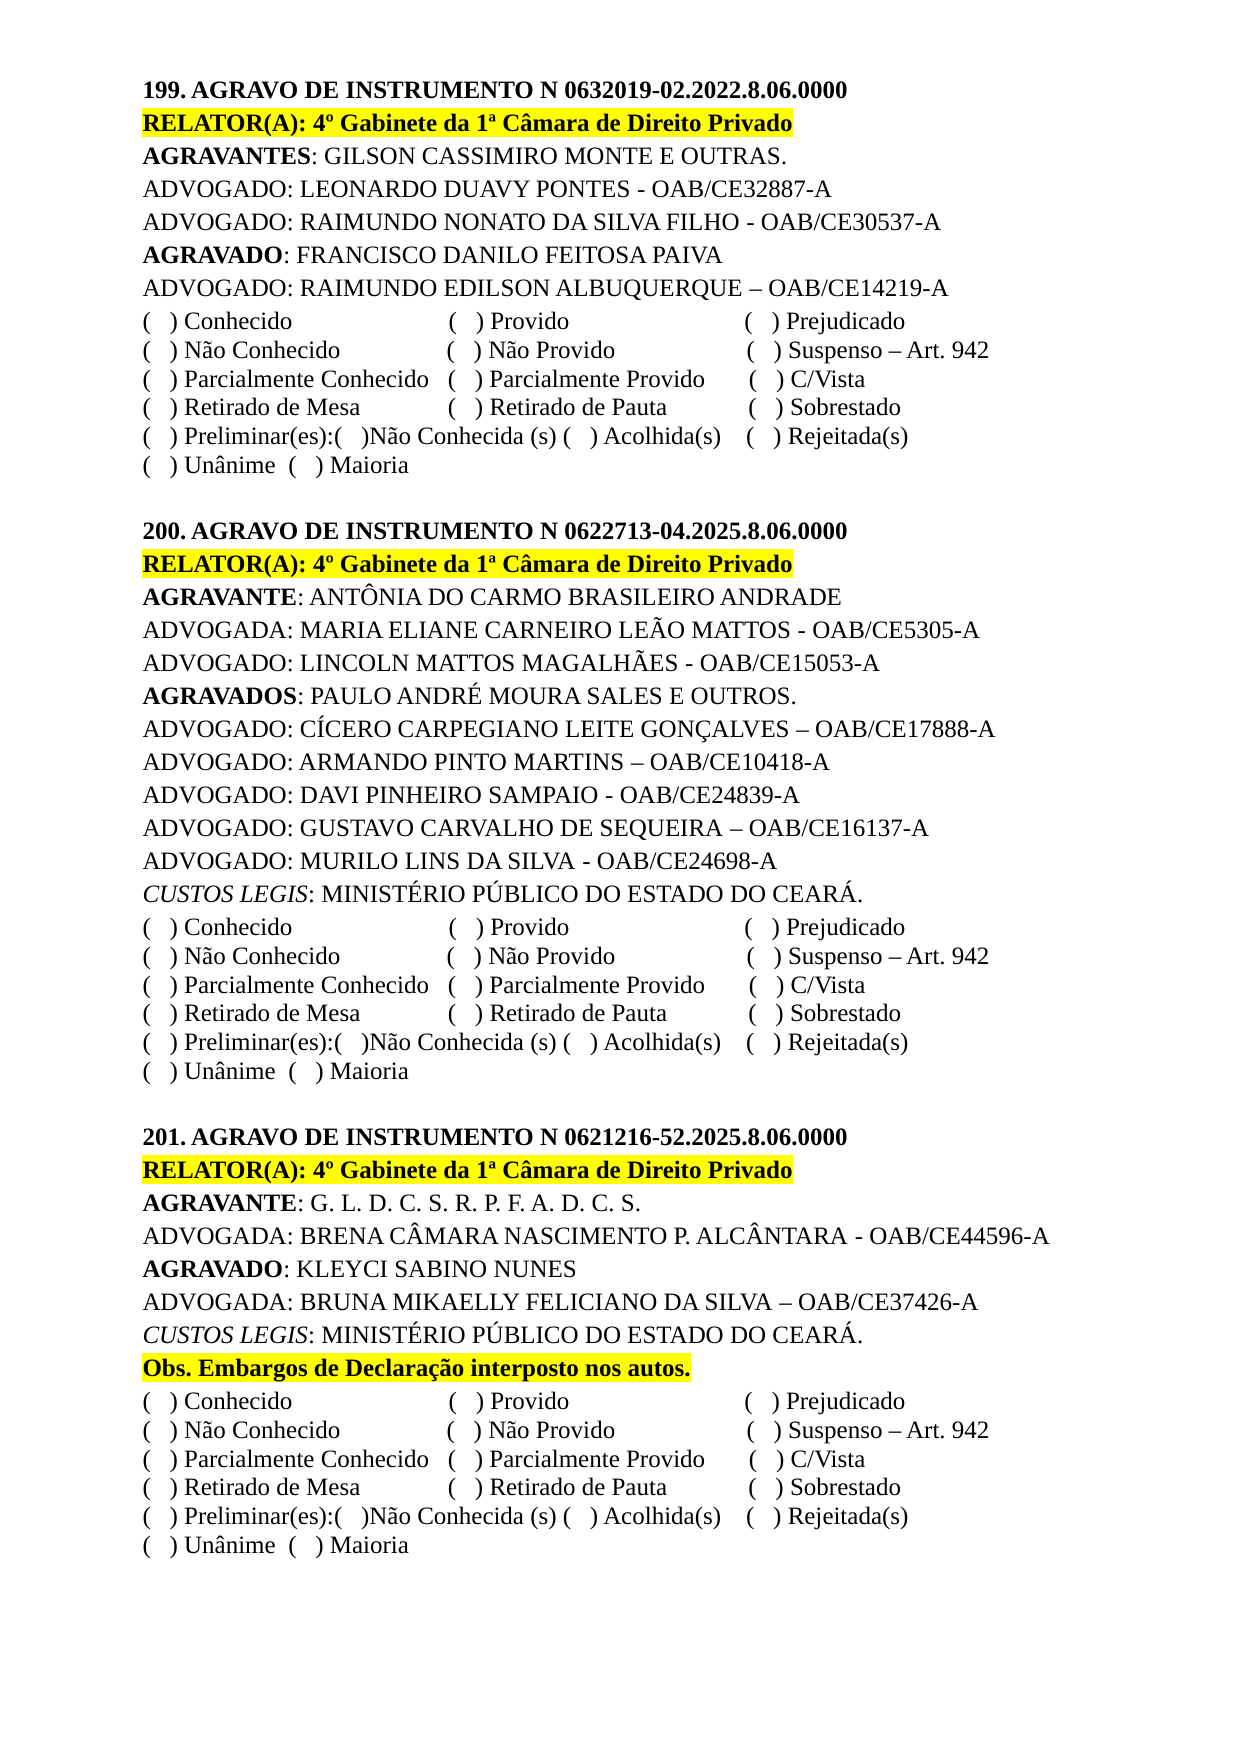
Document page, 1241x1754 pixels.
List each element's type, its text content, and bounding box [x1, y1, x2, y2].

text ( ) Parcialmente Conhecido ( ) Parcialmente Provido ( ) C/Vista [142, 364, 1158, 392]
text ( ) Preliminar(es):( )Não Conhecida (s) ( ) Acolhida(s) ( ) Rejeitada(s) [142, 1027, 1158, 1056]
text CUSTOS LEGIS: MINISTÉRIO PÚBLICO DO ESTADO DO CEARÁ. [142, 1320, 1141, 1349]
text ( ) Não Conhecido ( ) Não Provido ( ) Suspenso – Art. 942 [142, 941, 1158, 970]
text ( ) Retirado de Mesa ( ) Retirado de Pauta ( ) Sobrestado [142, 1472, 1158, 1501]
text ( ) Unânime ( ) Maioria 200. AGRAVO DE INSTRUMENTO N 0622713-04.2025.8.06.0000 RELATOR(A): 4º Gabinete da 1ª Câmara de Direito Privado AGRAVANTE: ANTÔNIA DO CARMO BRASILEIRO ANDRADE ADVOGADA: MARIA ELIANE CARNEIRO LEÃO MATTOS - OAB/CE5305-A ADVOGADO: LINCOLN MATTOS MAGALHÃES - OAB/CE15053-A AGRAVADOS: PAULO ANDRÉ MOURA SALES E OUTROS. ADVOGADO: CÍCERO CARPEGIANO LEITE GONÇALVES – OAB/CE17888-A [142, 450, 1141, 743]
text ( ) Conhecido ( ) Provido ( ) Prejudicado [142, 306, 1141, 335]
text ( ) Conhecido ( ) Provido ( ) Prejudicado [142, 1386, 1141, 1415]
text ADVOGADO: MURILO LINS DA SILVA - OAB/CE24698-A CUSTOS LEGIS: MINISTÉRIO PÚBLICO DO ESTADO DO CEARÁ. [142, 846, 1141, 908]
text ( ) Preliminar(es):( )Não Conhecida (s) ( ) Acolhida(s) ( ) Rejeitada(s) [142, 421, 1158, 450]
text ( ) Não Conhecido ( ) Não Provido ( ) Suspenso – Art. 942 [142, 1415, 1158, 1444]
text 199. AGRAVO DE INSTRUMENTO N 0632019-02.2022.8.06.0000 RELATOR(A): 4º Gabinete da 1ª Câmara de Direito Privado AGRAVANTES: GILSON CASSIMIRO MONTE E OUTRAS. ADVOGADO: LEONARDO DUAVY PONTES - OAB/CE32887-A ADVOGADO: RAIMUNDO NONATO DA SILVA FILHO - OAB/CE30537-A AGRAVADO: FRANCISCO DANILO FEITOSA PAIVA ADVOGADO: RAIMUNDO EDILSON ALBUQUERQUE – OAB/CE14219-A [142, 75, 1141, 302]
text ( ) Não Conhecido ( ) Não Provido ( ) Suspenso – Art. 942 [142, 335, 1158, 364]
text ( ) Parcialmente Conhecido ( ) Parcialmente Provido ( ) C/Vista [142, 970, 1158, 998]
text ( ) Parcialmente Conhecido ( ) Parcialmente Provido ( ) C/Vista [142, 1444, 1158, 1472]
text ( ) Preliminar(es):( )Não Conhecida (s) ( ) Acolhida(s) ( ) Rejeitada(s) [142, 1501, 1158, 1530]
text ( ) Conhecido ( ) Provido ( ) Prejudicado [142, 912, 1141, 941]
text ( ) Unânime ( ) Maioria [142, 1530, 1141, 1625]
text ( ) Unânime ( ) Maioria 201. AGRAVO DE INSTRUMENTO N 0621216-52.2025.8.06.0000 RELATOR(A): 4º Gabinete da 1ª Câmara de Direito Privado AGRAVANTE: G. L. D. C. S. R. P. F. A. D. C. S. ADVOGADA: BRENA CÂMARA NASCIMENTO P. ALCÂNTARA - OAB/CE44596-A AGRAVADO: KLEYCI SABINO NUNES ADVOGADA: BRUNA MIKAELLY FELICIANO DA SILVA – OAB/CE37426-A [142, 1056, 1141, 1316]
text Obs. Embargos de Declaração interposto nos autos. [142, 1353, 1141, 1382]
text ADVOGADO: DAVI PINHEIRO SAMPAIO - OAB/CE24839-A ADVOGADO: GUSTAVO CARVALHO DE SEQUEIRA – OAB/CE16137-A [142, 780, 1141, 842]
text ( ) Retirado de Mesa ( ) Retirado de Pauta ( ) Sobrestado [142, 392, 1158, 421]
text ( ) Retirado de Mesa ( ) Retirado de Pauta ( ) Sobrestado [142, 998, 1158, 1027]
text ADVOGADO: ARMANDO PINTO MARTINS – OAB/CE10418-A [142, 747, 1141, 776]
